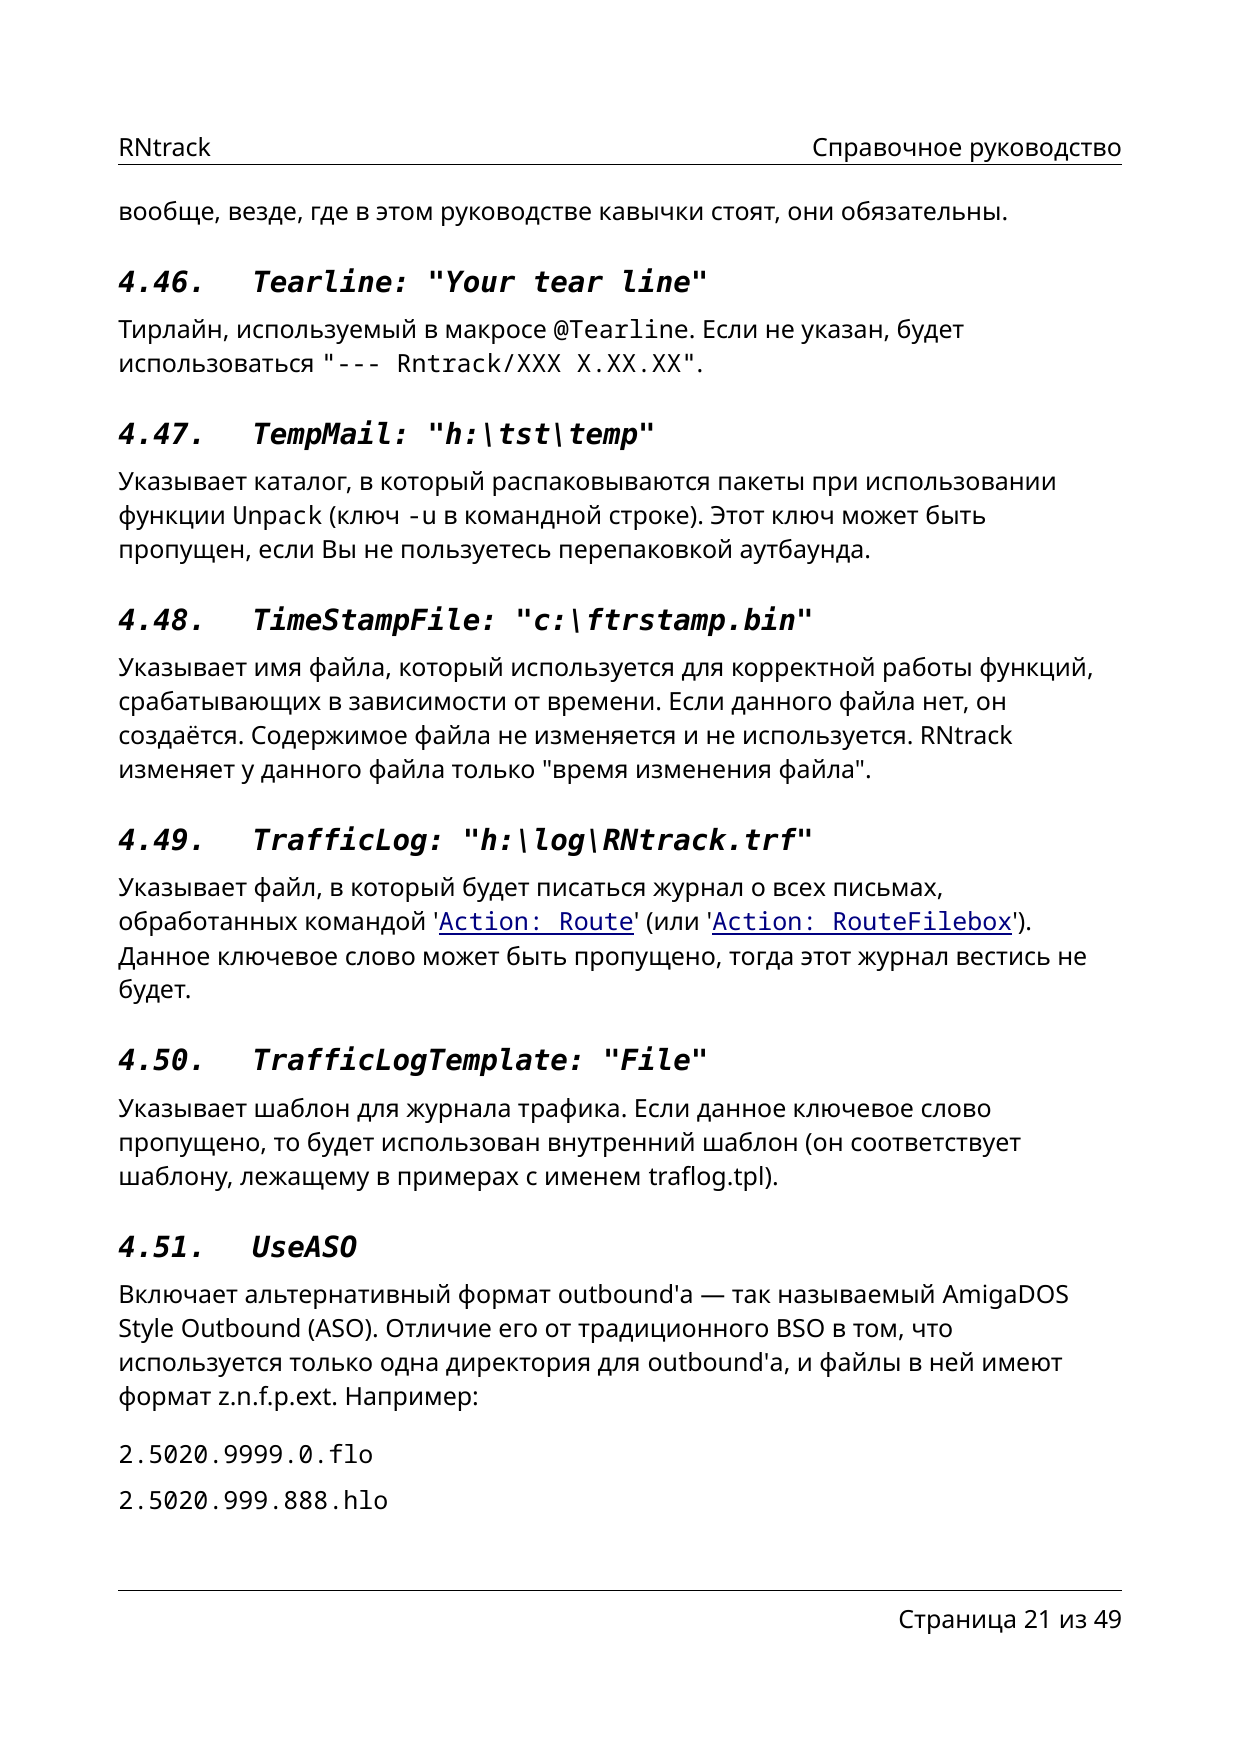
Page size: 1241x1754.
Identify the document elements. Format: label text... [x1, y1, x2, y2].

text Указывает шаблон для журнала трафика. Если данное ключевое слово пропущено, то будет использован внутренний шаблон (он соответствует шаблону, лежащему в примерах с именем traflog.tpl). [118, 1090, 1122, 1192]
text Включает альтернативный формат outbound'а — так называемый AmigaDOS Style Outbound (ASO). Отличие его от традиционного BSO в том, что используется только одна директория для outbound'а, и файлы в ней имеют формат z.n.f.p.ext. Например: [118, 1276, 1122, 1413]
subtitle TimeStampFile: "c:\ftrstamp.bin" [118, 603, 1122, 637]
subtitle UseASO [118, 1230, 1122, 1264]
text Указывает имя файла, который используется для корректной работы функций, срабатывающих в зависимости от времени. Если данного файла нет, он создаётся. Содержимое файла не изменяется и не используется. RNtrack изменяет у данного файла только "время изменения файла". [118, 650, 1122, 786]
text Указывает файл, в который будет писаться журнал о всех письмах, обработанных командой 'Action: Route' (или 'Action: RouteFilebox'). Данное ключевое слово может быть пропущено, тогда этот журнал вестись не будет. [118, 870, 1122, 1006]
text Тирлайн, используемый в макросе @Tearline. Если не указан, будет использоваться "--- Rntrack/XXX X.XX.XX". [118, 312, 1122, 380]
text 2.5020.999.888.hlo [118, 1483, 1122, 1517]
text вообще, везде, где в этом руководстве кавычки стоят, они обязательны. [118, 193, 1122, 228]
subtitle TrafficLogTemplate: "File" [118, 1044, 1122, 1078]
subtitle TrafficLog: "h:\log\RNtrack.trf" [118, 823, 1122, 857]
subtitle Tearline: "Your tear line" [118, 265, 1122, 299]
subtitle TempMail: "h:\tst\temp" [118, 417, 1122, 451]
text Указывает каталог, в который распаковываются пакеты при использовании функции Unpack (ключ -u в командной строке). Этот ключ может быть пропущен, если Вы не пользуетесь перепаковкой аутбаунда. [118, 464, 1122, 566]
text 2.5020.9999.0.flo [118, 1437, 1122, 1471]
